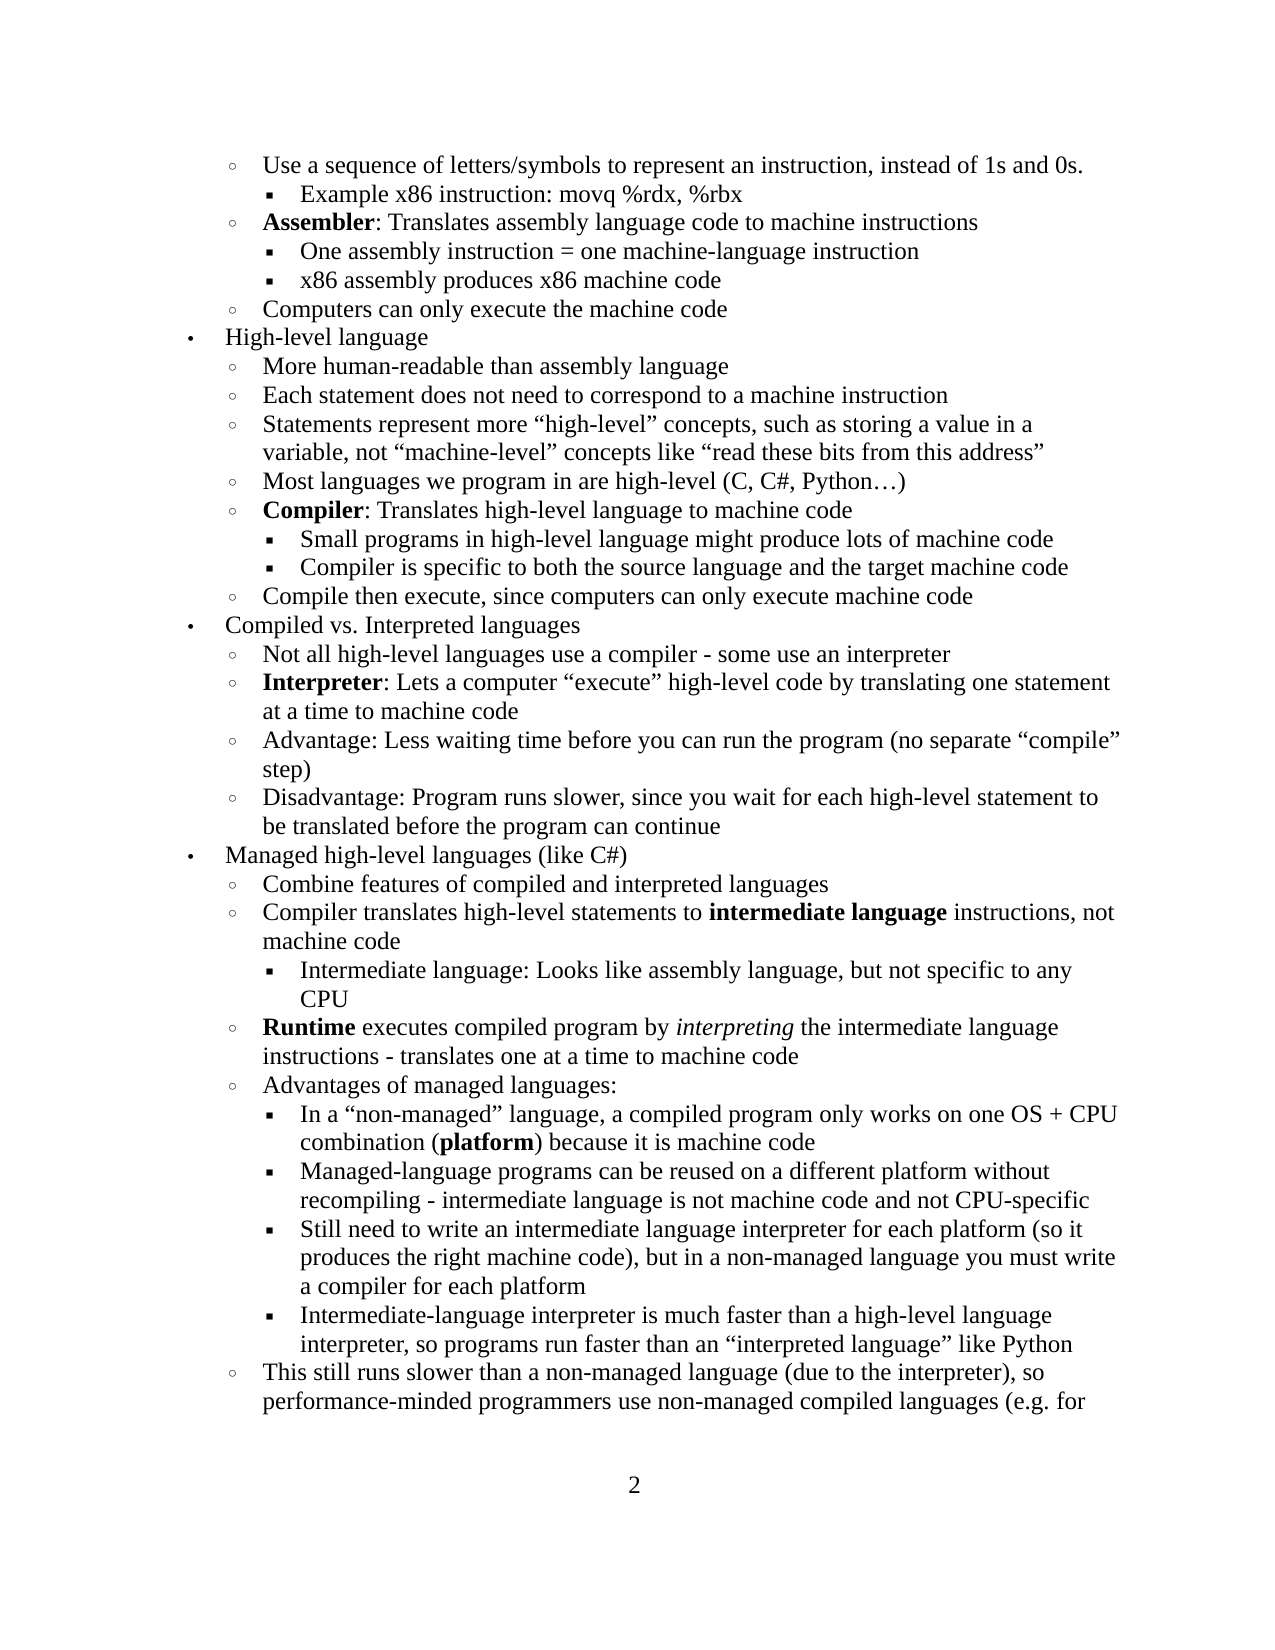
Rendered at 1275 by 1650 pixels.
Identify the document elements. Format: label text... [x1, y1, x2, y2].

list Small programs in high-level language might produce lots of machine code [262, 524, 1125, 552]
list Compiler translates high-level statements to intermediate language instructions, not machine code [225, 897, 1125, 955]
list In a “non-managed” language, a compiled program only works on one OS + CPU combination (platform) because it is machine code [262, 1099, 1125, 1156]
list Combine features of compiled and interpreted languages [225, 869, 1125, 897]
list Most languages we program in are high-level (C, C#, Python…) [225, 466, 1125, 495]
list This still runs slower than a non-managed language (due to the interpreter), so performance-minded programmers use non-managed compiled languages (e.g. for [225, 1357, 1125, 1415]
list Compiled vs. Interpreted languages [187, 610, 1125, 639]
list Each statement does not need to correspond to a machine instruction [225, 380, 1125, 409]
list Statements represent more “high-level” concepts, such as storing a value in a variable, not “machine-level” concepts like “read these bits from this address” [225, 409, 1125, 466]
list Interpreter: Lets a computer “execute” high-level code by translating one statement at a time to machine code [225, 667, 1125, 725]
list Not all high-level languages use a compiler - some use an interpreter [225, 639, 1125, 667]
list Managed-language programs can be reused on a different platform without recompiling - intermediate language is not machine code and not CPU-specific [262, 1156, 1125, 1214]
list Disadvantage: Program runs slower, since you wait for each high-level statement to be translated before the program can continue [225, 782, 1125, 840]
list Advantages of managed languages: [225, 1070, 1125, 1099]
list x86 assembly produces x86 machine code [262, 265, 1125, 294]
list High-level language [187, 322, 1125, 351]
list Intermediate-language interpreter is much faster than a high-level language interpreter, so programs run faster than an “interpreted language” like Python [262, 1300, 1125, 1357]
list Assembler: Translates assembly language code to machine instructions [225, 207, 1125, 236]
list Use a sequence of letters/symbols to represent an instruction, instead of 1s and 0s. [225, 150, 1125, 179]
list Advantage: Less waiting time before you can run the program (no separate “compile” step) [225, 725, 1125, 782]
list More human-readable than assembly language [225, 351, 1125, 380]
list One assembly instruction = one machine-language instruction [262, 236, 1125, 265]
list Compiler is specific to both the source language and the target machine code [262, 552, 1125, 581]
list Intermediate language: Looks like assembly language, but not specific to any CPU [262, 955, 1125, 1012]
list Compiler: Translates high-level language to machine code [225, 495, 1125, 524]
list Computers can only execute the machine code [225, 294, 1125, 322]
list Runtime executes compiled program by interpreting the intermediate language instructions - translates one at a time to machine code [225, 1012, 1125, 1070]
list Compile then execute, since computers can only execute machine code [225, 581, 1125, 610]
list Example x86 instruction: movq %rdx, %rbx [262, 179, 1125, 207]
list Still need to write an intermediate language interpreter for each platform (so it produces the right machine code), but in a non-managed language you must write a compiler for each platform [262, 1214, 1125, 1300]
list Managed high-level languages (like C#) [187, 840, 1125, 869]
